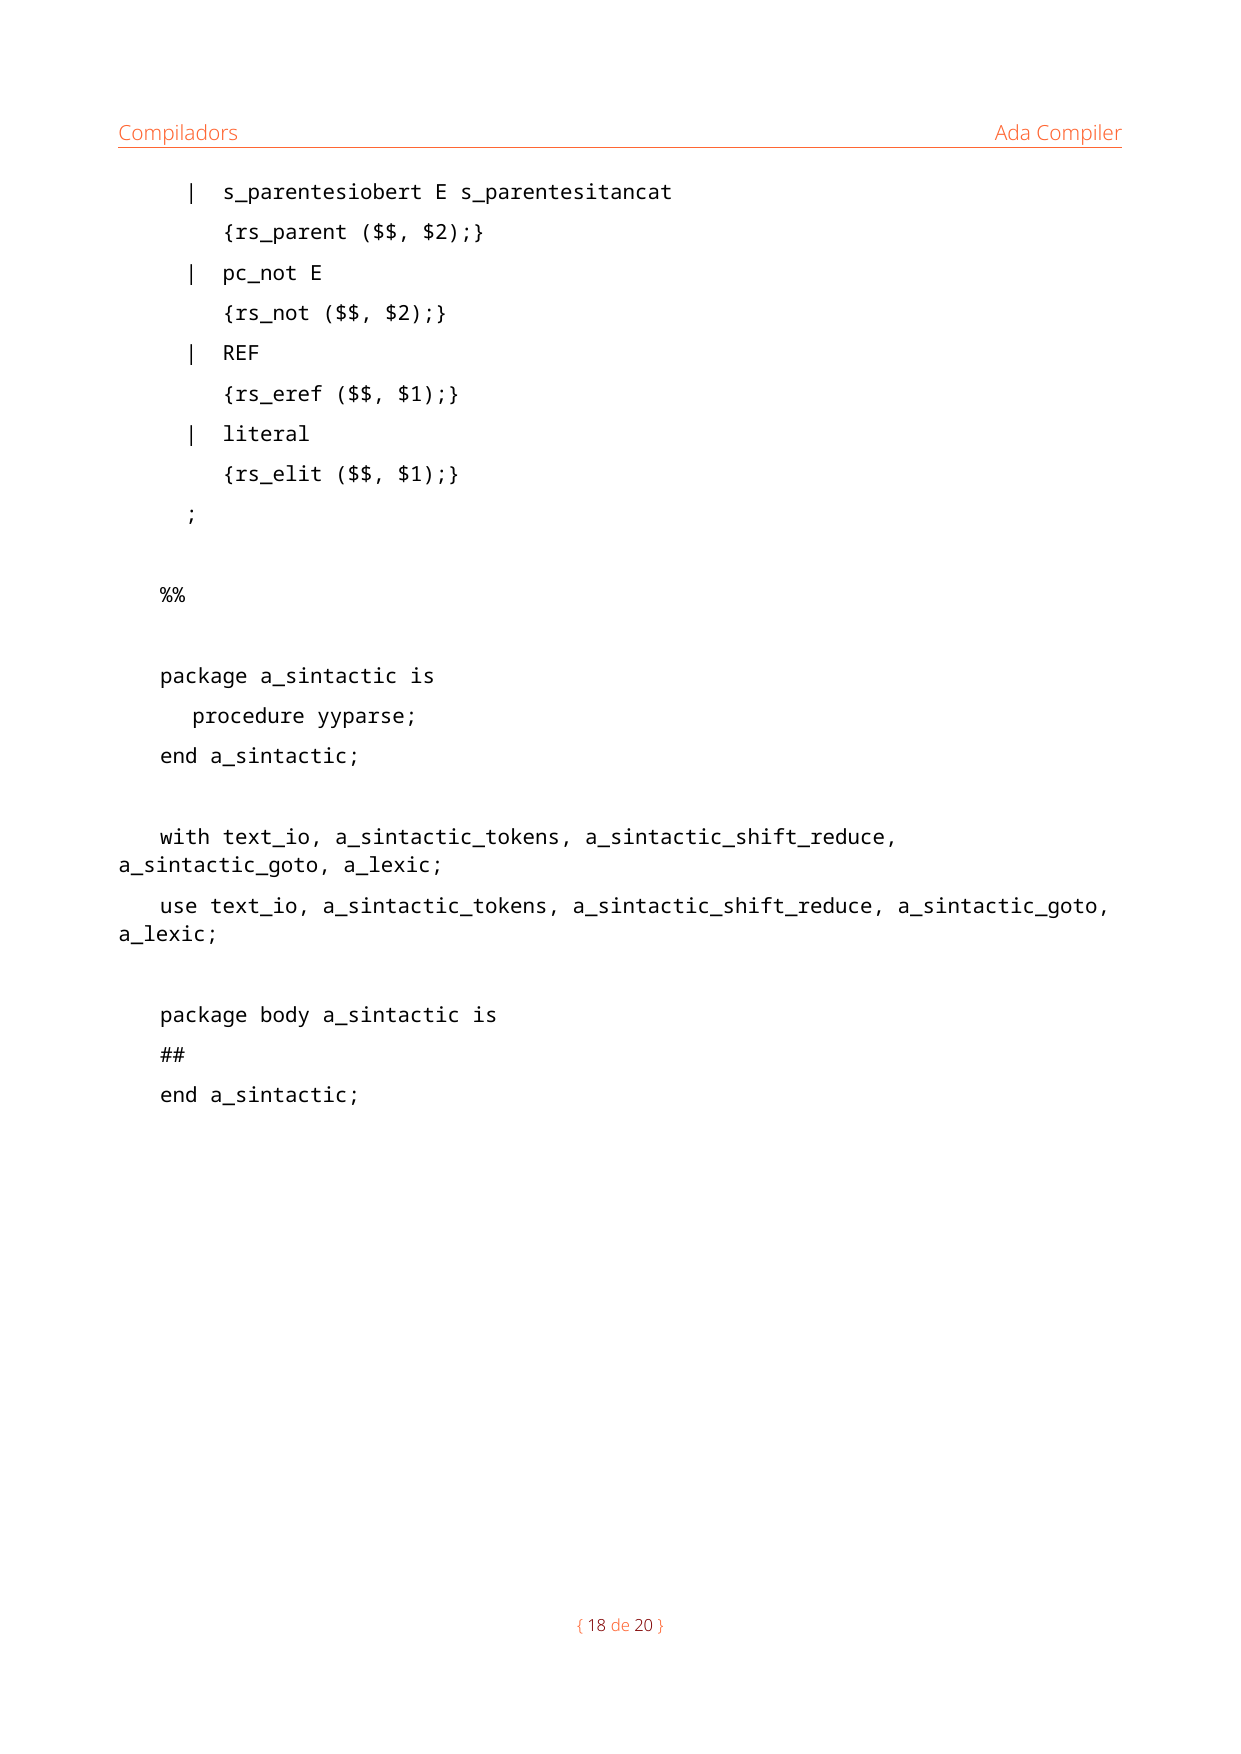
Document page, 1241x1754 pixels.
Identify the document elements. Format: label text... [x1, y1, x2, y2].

text %% [118, 580, 1122, 609]
text package body a_sintactic is [118, 1000, 1122, 1028]
text package a_sintactic is [118, 661, 1122, 689]
text ; [118, 499, 1122, 528]
text end a_sintactic; [118, 741, 1122, 770]
text procedure yyparse; [118, 701, 1122, 729]
text | pc_not E [118, 258, 1122, 286]
text end a_sintactic; [118, 1081, 1122, 1109]
text | literal [118, 419, 1122, 447]
text | REF [118, 338, 1122, 367]
text use text_io, a_sintactic_tokens, a_sintactic_shift_reduce, a_sintactic_goto, a_lexic; [118, 891, 1122, 948]
text {rs_eref ($$, $1);} [118, 379, 1122, 407]
text with text_io, a_sintactic_tokens, a_sintactic_shift_reduce, a_sintactic_goto, a_lexic; [118, 822, 1122, 879]
text | s_parentesiobert E s_parentesitancat [118, 177, 1122, 206]
text {rs_elit ($$, $1);} [118, 459, 1122, 488]
text ## [118, 1040, 1122, 1069]
text {rs_not ($$, $2);} [118, 298, 1122, 326]
text {rs_parent ($$, $2);} [118, 217, 1122, 246]
